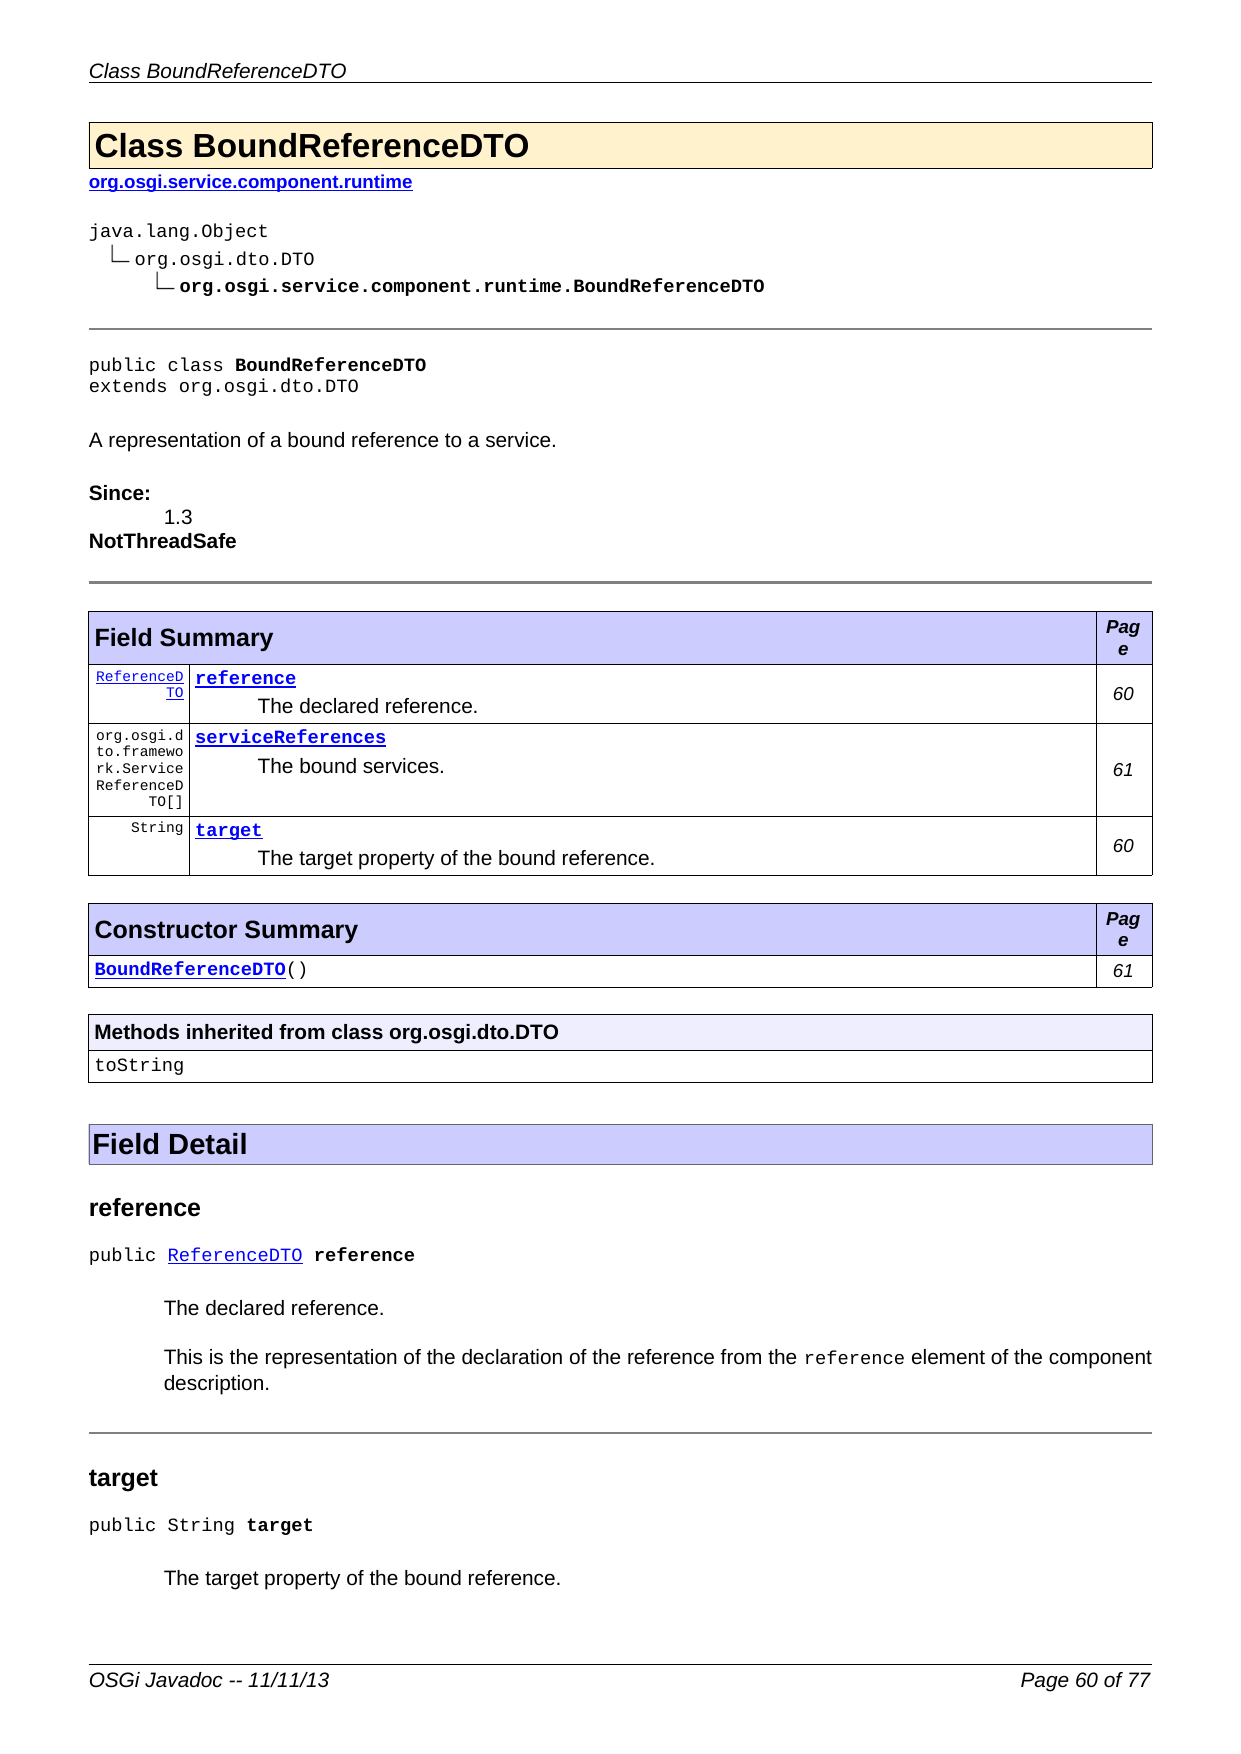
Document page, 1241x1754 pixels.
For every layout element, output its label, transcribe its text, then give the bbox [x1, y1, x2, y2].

table_header Field Summary [89, 612, 1096, 664]
text The target property of the bound reference. [163, 1566, 1152, 1590]
table_header Methods inherited from class org.osgi.dto.DTO [89, 1015, 1152, 1050]
table_cell 59 [1097, 665, 1152, 723]
text A representation of a bound reference to a service. [88, 427, 1152, 451]
table_cell toString [89, 1051, 1152, 1082]
text org.osgi.service.component.runtime.BoundReferenceDTO [88, 271, 1152, 298]
table_cell target The target property of the bound reference. [190, 817, 1096, 875]
text This is the representation of the declaration of the reference from the reference element of the component description. [163, 1345, 1152, 1394]
table_header Page [1097, 612, 1152, 664]
subtitle Field Detail [90, 1125, 1152, 1164]
picture [111, 243, 135, 266]
picture [156, 270, 180, 293]
subtitle Class BoundReferenceDTO [90, 123, 1152, 168]
table_cell reference The declared reference. [190, 665, 1096, 723]
text public class BoundReferenceDTO [88, 356, 1152, 377]
table_cell 59 [1097, 817, 1152, 875]
table_cell serviceReferences The bound services. [190, 724, 1096, 816]
subtitle target [88, 1462, 1152, 1491]
text org.osgi.service.component.runtime [88, 171, 1152, 193]
text org.osgi.dto.DTO [88, 243, 1152, 271]
subtitle reference [88, 1193, 1152, 1222]
table_header Constructor Summary [89, 904, 1096, 955]
text NotThreadSafe [88, 528, 1152, 552]
table_cell 60 [1097, 956, 1152, 987]
table_header Page [1097, 904, 1152, 955]
table_cell String [89, 817, 189, 875]
table_cell 60 [1097, 724, 1152, 816]
table_cell ReferenceDTO [89, 665, 189, 723]
text public String target [88, 1515, 1152, 1537]
text 1.3 [163, 504, 1152, 528]
text public ReferenceDTO reference [88, 1246, 1152, 1267]
text Since: [88, 481, 1152, 504]
text java.lang.Object [88, 222, 1152, 243]
text extends org.osgi.dto.DTO [88, 377, 1152, 398]
table_cell BoundReferenceDTO() [89, 956, 1096, 987]
text The declared reference. [163, 1296, 1152, 1320]
table_cell org.osgi.dto.framework.ServiceReferenceDTO[] [89, 724, 189, 816]
